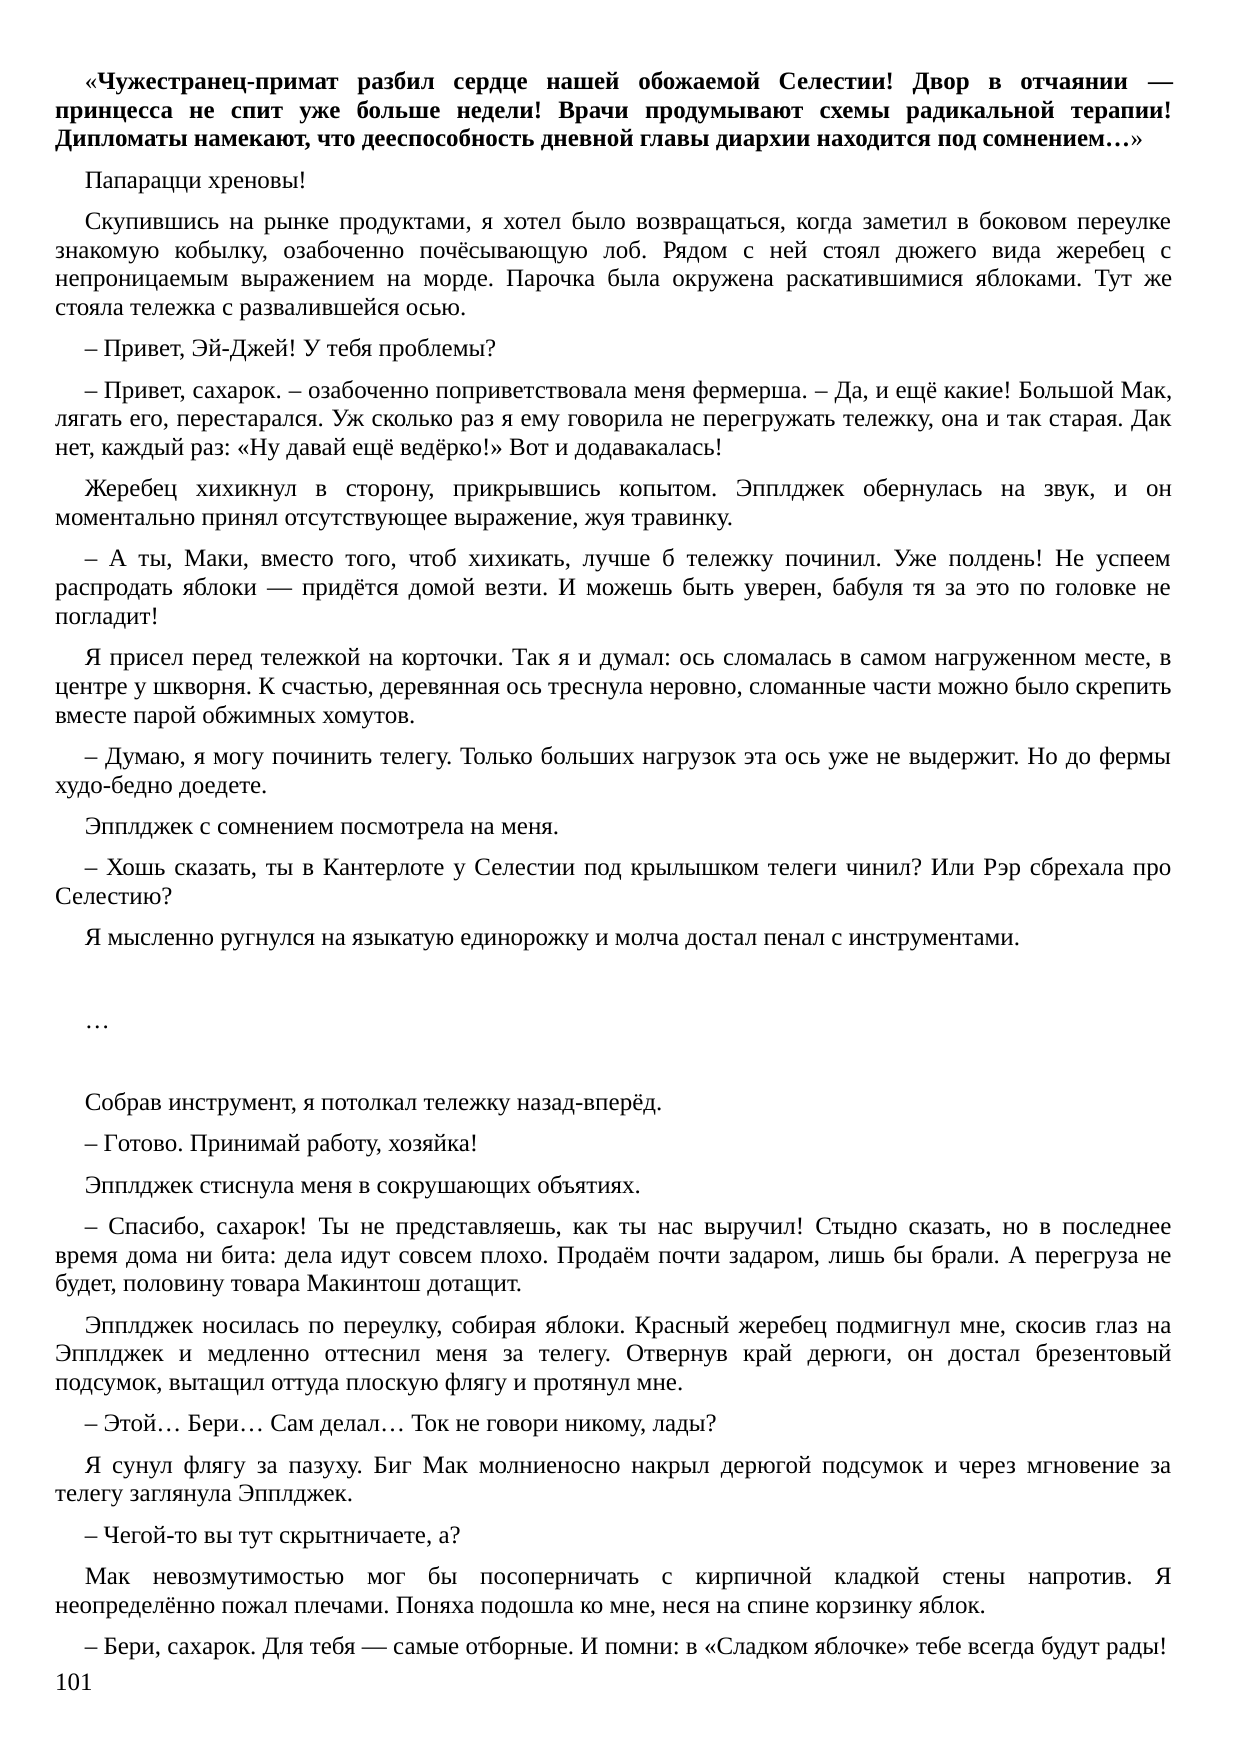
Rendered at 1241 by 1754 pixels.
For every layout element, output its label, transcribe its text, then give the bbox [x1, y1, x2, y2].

text Эпплджек носилась по переулку, собирая яблоки. Красный жеребец подмигнул мне, скосив глаз на Эпплджек и медленно оттеснил меня за телегу. Отвернув край дерюги, он достал брезентовый подсумок, вытащил оттуда плоскую флягу и протянул мне. [55, 1310, 1173, 1396]
text – Хошь сказать, ты в Кантерлоте у Селестии под крылышком телеги чинил? Или Рэр сбрехала про Селестию? [55, 852, 1173, 910]
text Собрав инструмент, я потолкал тележку назад-вперёд. [55, 1087, 1173, 1116]
text Эпплджек стиснула меня в сокрушающих объятиях. [55, 1170, 1173, 1198]
text – Спасибо, сахарок! Ты не представляешь, как ты нас выручил! Стыдно сказать, но в последнее время дома ни бита: дела идут совсем плохо. Продаём почти задаром, лишь бы брали. А перегруза не будет, половину товара Макинтош дотащит. [55, 1211, 1173, 1297]
text – Привет, сахарок. – озабоченно поприветствовала меня фермерша. – Да, и ещё какие! Большой Мак, лягать его, перестарался. Уж сколько раз я ему говорила не перегружать тележку, она и так старая. Дак нет, каждый раз: «Ну давай ещё ведёрко!» Вот и додавакалась! [55, 375, 1173, 461]
text – Думаю, я могу починить телегу. Только больших нагрузок эта ось уже не выдержит. Но до фермы худо-бедно доедете. [55, 741, 1173, 798]
text Мак невозмутимостью мог бы посоперничать с кирпичной кладкой стены напротив. Я неопределённо пожал плечами. Поняха подошла ко мне, неся на спине корзинку яблок. [55, 1561, 1173, 1618]
text Жеребец хихикнул в сторону, прикрывшись копытом. Эпплджек обернулась на звук, и он моментально принял отсутствующее выражение, жуя травинку. [55, 473, 1173, 531]
text Я мысленно ругнулся на языкатую единорожку и молча достал пенал с инструментами. [55, 922, 1173, 951]
text Папарацци хреновы! [55, 165, 1173, 193]
text – Бери, сахарок. Для тебя — самые отборные. И помни: в «Сладком яблочке» тебе всегда будут рады! [55, 1631, 1173, 1660]
text – А ты, Маки, вместо того, чтоб хихикать, лучше б тележку починил. Уже полдень! Не успеем распродать яблоки — придётся домой везти. И можешь быть уверен, бабуля тя за это по головке не погладит! [55, 543, 1173, 630]
text – Привет, Эй-Джей! У тебя проблемы? [55, 333, 1173, 362]
text Эпплджек с сомнением посмотрела на меня. [55, 811, 1173, 840]
text – Готово. Принимай работу, хозяйка! [55, 1128, 1173, 1157]
text – Чегой-то вы тут скрытничаете, а? [55, 1520, 1173, 1548]
text Я сунул флягу за пазуху. Биг Мак молниеносно накрыл дерюгой подсумок и через мгновение за телегу заглянула Эпплджек. [55, 1450, 1173, 1507]
text «Чужестранец-примат разбил сердце нашей обожаемой Селестии! Двор в отчаянии — принцесса не спит уже больше недели! Врачи продумывают схемы радикальной терапии! Дипломаты намекают, что дееспособность дневной главы диархии находится под сомнением…» [55, 66, 1173, 152]
text Я присел перед тележкой на корточки. Так я и думал: ось сломалась в самом нагруженном месте, в центре у шкворня. К счастью, деревянная ось треснула неровно, сломанные части можно было скрепить вместе парой обжимных хомутов. [55, 642, 1173, 728]
text – Этой… Бери… Сам делал… Ток не говори никому, лады? [55, 1408, 1173, 1437]
text Скупившись на рынке продуктами, я хотел было возвращаться, когда заметил в боковом переулке знакомую кобылку, озабоченно почёсывающую лоб. Рядом с ней стоял дюжего вида жеребец с непроницаемым выражением на морде. Парочка была окружена раскатившимися яблоками. Тут же стояла тележка с развалившейся осью. [55, 206, 1173, 321]
text … [55, 1005, 1173, 1033]
